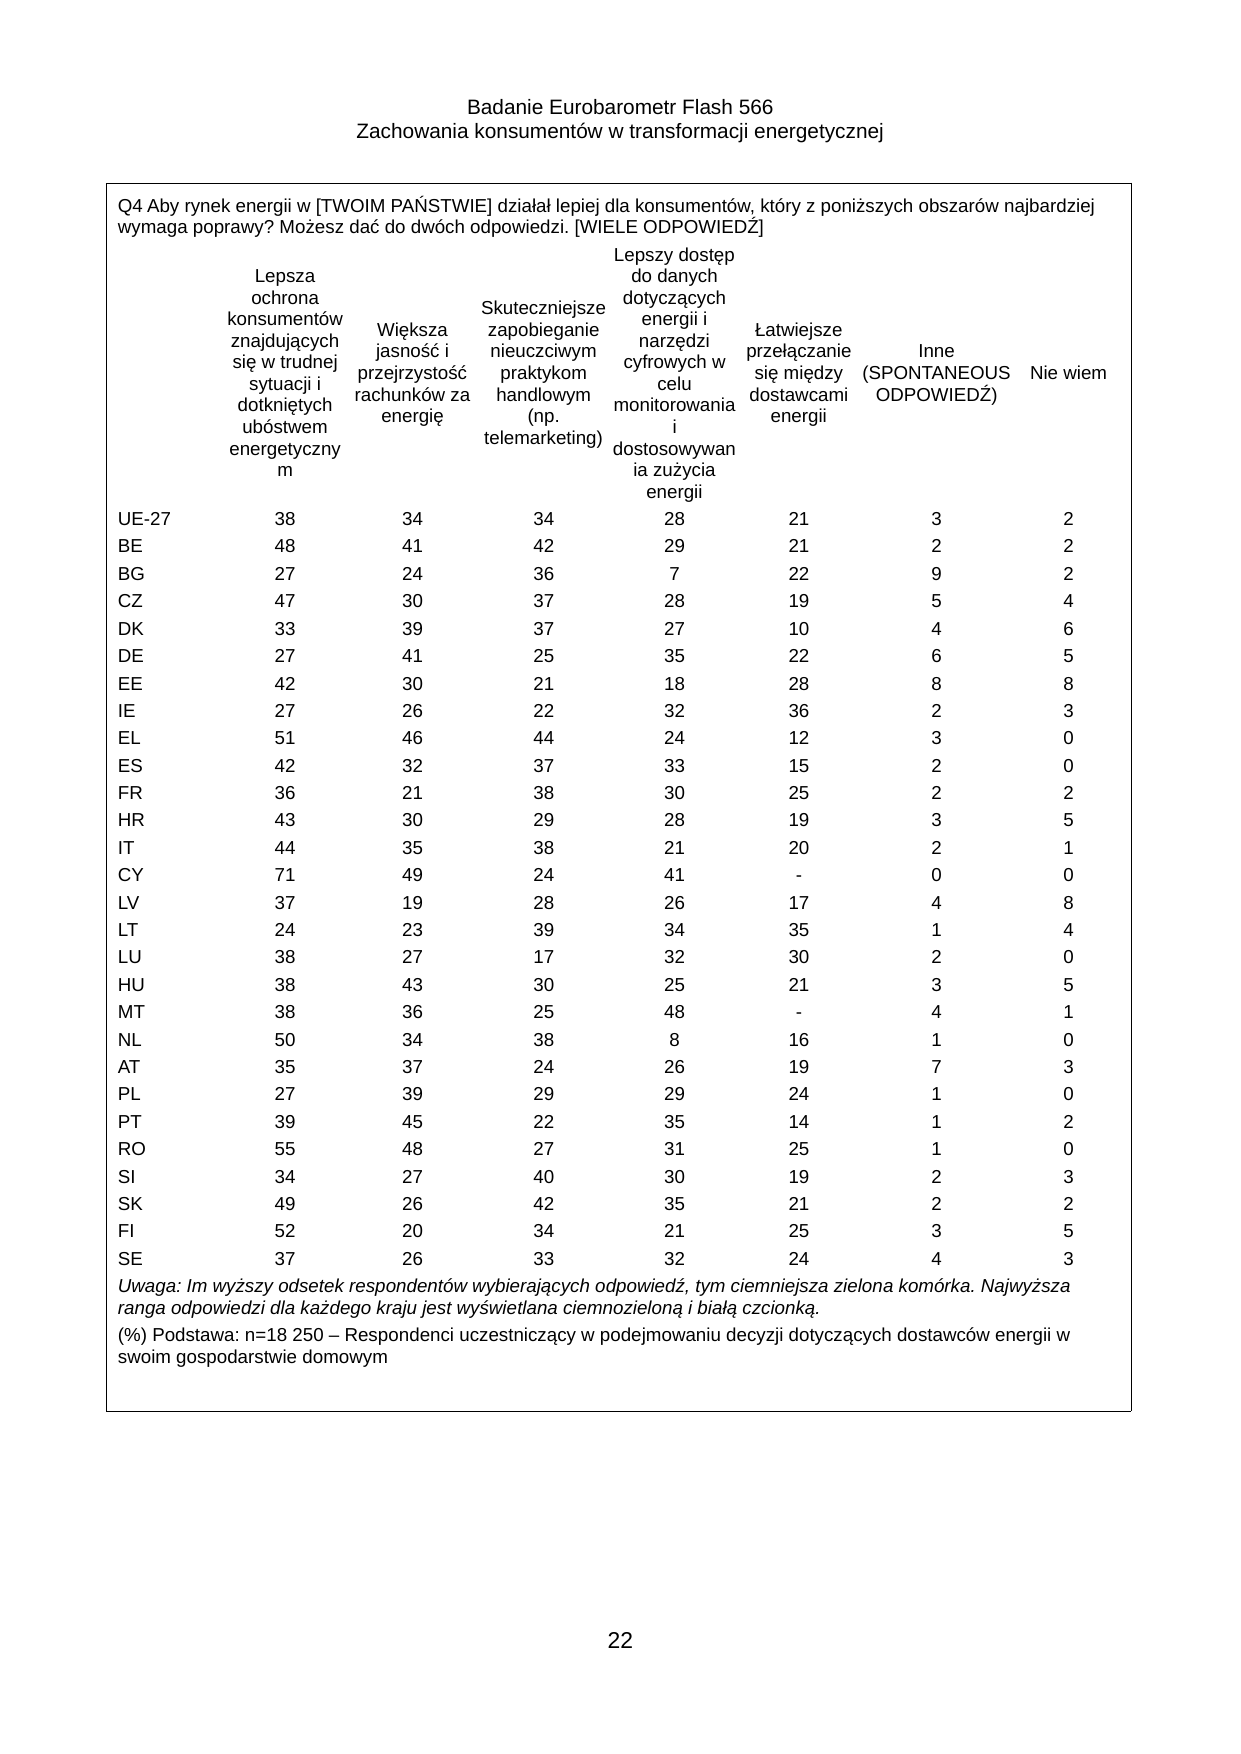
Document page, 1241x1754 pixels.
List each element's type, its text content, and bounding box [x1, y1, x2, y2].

table_header Q4 Aby rynek energii w [TWOIM PAŃSTWIE] działał lepiej dla konsumentów, który z poniższych obszarów najbardziej wymaga poprawy? Możesz dać do dwóch odpowiedzi. [WIELE ODPOWIEDŹ] [115, 191, 1122, 240]
table_cell 10 [739, 615, 858, 642]
table_cell 38 [478, 779, 609, 806]
table_cell 52 [223, 1217, 347, 1245]
table_cell 21 [739, 971, 858, 998]
table_cell 30 [609, 779, 739, 806]
table_cell 27 [223, 560, 347, 587]
table_cell 33 [478, 1245, 609, 1272]
table_cell 4 [858, 889, 1015, 916]
table_cell 26 [347, 1190, 477, 1217]
table_cell 51 [223, 724, 347, 752]
table_cell 8 [1015, 889, 1122, 916]
table_cell 17 [739, 889, 858, 916]
table_cell 26 [347, 697, 477, 724]
table_cell 3 [858, 806, 1015, 834]
table_cell LU [115, 943, 223, 971]
table_cell 22 [478, 697, 609, 724]
table_cell SI [115, 1163, 223, 1190]
table_cell 29 [609, 1080, 739, 1108]
table_cell 5 [858, 587, 1015, 614]
table_cell 34 [609, 916, 739, 943]
table_cell 39 [478, 916, 609, 943]
table_cell 25 [478, 998, 609, 1026]
table_cell 38 [478, 1026, 609, 1053]
table_cell 2 [1015, 1190, 1122, 1217]
table_cell 0 [1015, 752, 1122, 779]
table_cell 8 [609, 1026, 739, 1053]
table_cell 2 [858, 533, 1015, 560]
table_cell 35 [609, 1108, 739, 1135]
table_cell Uwaga: Im wyższy odsetek respondentów wybierających odpowiedź, tym ciemniejsza zielona komórka. Najwyższa ranga odpowiedzi dla każdego kraju jest wyświetlana ciemnozieloną i białą czcionką. [115, 1272, 1122, 1321]
table_cell Nie wiem [1015, 240, 1122, 505]
table_cell Większa jasność i przejrzystość rachunków za energię [347, 240, 477, 505]
table_cell 3 [1015, 1163, 1122, 1190]
table_cell 28 [609, 806, 739, 834]
table_cell 21 [609, 1217, 739, 1245]
table_cell EL [115, 724, 223, 752]
table_cell 47 [223, 587, 347, 614]
table_cell 34 [478, 505, 609, 532]
table_cell 2 [858, 697, 1015, 724]
table_cell - [739, 998, 858, 1026]
table_cell 20 [739, 834, 858, 861]
table_cell 26 [347, 1245, 477, 1272]
table_cell 28 [609, 587, 739, 614]
table_cell 15 [739, 752, 858, 779]
table_cell 0 [1015, 861, 1122, 888]
table_cell DK [115, 615, 223, 642]
table_cell 21 [739, 533, 858, 560]
table_cell 37 [478, 752, 609, 779]
table_cell 8 [858, 669, 1015, 697]
table_cell 0 [1015, 943, 1122, 971]
table_cell 3 [858, 724, 1015, 752]
table_cell 24 [478, 1053, 609, 1080]
table_cell 7 [609, 560, 739, 587]
table_cell 42 [478, 1190, 609, 1217]
table_cell Lepszy dostęp do danych dotyczących energii i narzędzi cyfrowych w celu monitorowania i dostosowywania zużycia energii [609, 240, 739, 505]
table_cell 1 [858, 1135, 1015, 1162]
table_cell 0 [1015, 1080, 1122, 1108]
table_cell 24 [739, 1080, 858, 1108]
table_cell 38 [223, 971, 347, 998]
table_cell 21 [609, 834, 739, 861]
table_cell 19 [739, 587, 858, 614]
table_cell 27 [609, 615, 739, 642]
table_cell 5 [1015, 971, 1122, 998]
table_cell 49 [223, 1190, 347, 1217]
table_cell 1 [858, 1026, 1015, 1053]
table_cell Lepsza ochrona konsumentów znajdujących się w trudnej sytuacji i dotkniętych ubóstwem energetycznym [223, 240, 347, 505]
table_cell 21 [347, 779, 477, 806]
table_cell 2 [1015, 779, 1122, 806]
table_cell ES [115, 752, 223, 779]
table_cell 38 [478, 834, 609, 861]
table_cell 24 [223, 916, 347, 943]
table_cell 4 [858, 615, 1015, 642]
table_cell [115, 240, 223, 505]
table_cell 38 [223, 998, 347, 1026]
table_cell 27 [223, 697, 347, 724]
table_cell 32 [609, 1245, 739, 1272]
table_cell 39 [347, 1080, 477, 1108]
table_cell 2 [1015, 533, 1122, 560]
table_cell 2 [858, 834, 1015, 861]
table_cell CZ [115, 587, 223, 614]
table_cell 46 [347, 724, 477, 752]
table_cell 2 [858, 1190, 1015, 1217]
table_cell 22 [739, 642, 858, 669]
table_cell 34 [223, 1163, 347, 1190]
table_cell IT [115, 834, 223, 861]
table_cell 18 [609, 669, 739, 697]
table_cell 17 [478, 943, 609, 971]
table_cell 41 [347, 642, 477, 669]
table_cell 44 [223, 834, 347, 861]
table_cell 4 [1015, 916, 1122, 943]
table_cell 35 [739, 916, 858, 943]
table_cell 48 [223, 533, 347, 560]
table_cell 25 [739, 779, 858, 806]
table_cell 42 [223, 752, 347, 779]
table_cell NL [115, 1026, 223, 1053]
table_cell SK [115, 1190, 223, 1217]
table_cell 40 [478, 1163, 609, 1190]
table_cell 35 [347, 834, 477, 861]
table_cell 38 [223, 505, 347, 532]
table_cell 24 [739, 1245, 858, 1272]
table_cell 36 [223, 779, 347, 806]
table_cell 36 [739, 697, 858, 724]
table_cell 30 [609, 1163, 739, 1190]
table_cell 27 [347, 943, 477, 971]
table_cell 23 [347, 916, 477, 943]
table_cell 38 [223, 943, 347, 971]
table_cell 6 [858, 642, 1015, 669]
table_cell 16 [739, 1026, 858, 1053]
table_cell 37 [347, 1053, 477, 1080]
table_cell HU [115, 971, 223, 998]
table_cell 19 [739, 1053, 858, 1080]
table_cell 0 [1015, 1135, 1122, 1162]
table_cell 41 [347, 533, 477, 560]
table_cell 37 [478, 615, 609, 642]
table_cell 28 [478, 889, 609, 916]
table_cell SE [115, 1245, 223, 1272]
table_cell 36 [347, 998, 477, 1026]
table_cell PT [115, 1108, 223, 1135]
table_cell 9 [858, 560, 1015, 587]
table_cell 1 [858, 916, 1015, 943]
table_cell 19 [347, 889, 477, 916]
table_cell 5 [1015, 806, 1122, 834]
table_cell 2 [858, 1163, 1015, 1190]
table_cell 3 [858, 1217, 1015, 1245]
table_cell 1 [1015, 834, 1122, 861]
table_cell 31 [609, 1135, 739, 1162]
table_cell 42 [478, 533, 609, 560]
table_cell 21 [478, 669, 609, 697]
table_cell 29 [478, 806, 609, 834]
table_cell 1 [1015, 998, 1122, 1026]
table_cell 25 [609, 971, 739, 998]
table_cell 24 [347, 560, 477, 587]
table_cell 33 [223, 615, 347, 642]
table_cell 43 [223, 806, 347, 834]
table_cell 0 [858, 861, 1015, 888]
table_cell HR [115, 806, 223, 834]
table_cell 44 [478, 724, 609, 752]
table_cell 22 [478, 1108, 609, 1135]
table_cell - [739, 861, 858, 888]
table_cell 0 [1015, 724, 1122, 752]
table_cell 6 [1015, 615, 1122, 642]
table_cell 41 [609, 861, 739, 888]
table_cell 2 [1015, 505, 1122, 532]
table_cell 36 [478, 560, 609, 587]
table_cell 2 [858, 779, 1015, 806]
table_cell 1 [858, 1108, 1015, 1135]
table_cell 19 [739, 1163, 858, 1190]
table_cell 34 [347, 505, 477, 532]
table_cell 35 [609, 642, 739, 669]
table_cell 71 [223, 861, 347, 888]
table_cell 25 [478, 642, 609, 669]
table_cell 19 [739, 806, 858, 834]
table_cell 30 [347, 669, 477, 697]
table_cell PL [115, 1080, 223, 1108]
table_cell 55 [223, 1135, 347, 1162]
table_cell 27 [478, 1135, 609, 1162]
table_cell 30 [478, 971, 609, 998]
table_cell 35 [609, 1190, 739, 1217]
table_cell MT [115, 998, 223, 1026]
table_cell 27 [347, 1163, 477, 1190]
table_cell 39 [347, 615, 477, 642]
table_cell 22 [739, 560, 858, 587]
table_cell 37 [223, 889, 347, 916]
table_cell 50 [223, 1026, 347, 1053]
table_cell 5 [1015, 1217, 1122, 1245]
table_cell 5 [1015, 642, 1122, 669]
table_cell 4 [1015, 587, 1122, 614]
table_cell EE [115, 669, 223, 697]
table_cell 30 [347, 806, 477, 834]
table_cell IE [115, 697, 223, 724]
table_cell 21 [739, 1190, 858, 1217]
table_cell 28 [609, 505, 739, 532]
table_cell 33 [609, 752, 739, 779]
table_cell 2 [858, 943, 1015, 971]
table_cell 25 [739, 1135, 858, 1162]
table_cell DE [115, 642, 223, 669]
table_cell 3 [858, 971, 1015, 998]
table_cell LV [115, 889, 223, 916]
table_cell 7 [858, 1053, 1015, 1080]
table_cell 8 [1015, 669, 1122, 697]
table_cell 30 [739, 943, 858, 971]
table_cell 34 [478, 1217, 609, 1245]
table_cell 24 [609, 724, 739, 752]
table_cell 2 [1015, 1108, 1122, 1135]
table_cell 21 [739, 505, 858, 532]
table_cell 2 [1015, 560, 1122, 587]
table_cell 14 [739, 1108, 858, 1135]
table_cell Skuteczniejsze zapobieganie nieuczciwym praktykom handlowym (np. telemarketing) [478, 240, 609, 505]
table_cell Inne (SPONTANEOUS ODPOWIEDŹ) [858, 240, 1015, 505]
table_cell AT [115, 1053, 223, 1080]
table_cell 0 [1015, 1026, 1122, 1053]
table_cell Łatwiejsze przełączanie się między dostawcami energii [739, 240, 858, 505]
table_cell 28 [739, 669, 858, 697]
table_cell 37 [478, 587, 609, 614]
table_cell 48 [347, 1135, 477, 1162]
table_cell 4 [858, 998, 1015, 1026]
table_cell 42 [223, 669, 347, 697]
table_cell 43 [347, 971, 477, 998]
table_cell 29 [609, 533, 739, 560]
table_cell 32 [347, 752, 477, 779]
table_cell FR [115, 779, 223, 806]
table_cell 27 [223, 1080, 347, 1108]
table_cell 34 [347, 1026, 477, 1053]
table_cell 3 [1015, 697, 1122, 724]
table_cell 3 [1015, 1245, 1122, 1272]
table_cell BE [115, 533, 223, 560]
table_cell 35 [223, 1053, 347, 1080]
table_cell RO [115, 1135, 223, 1162]
table_cell CY [115, 861, 223, 888]
table_cell 45 [347, 1108, 477, 1135]
table_cell UE-27 [115, 505, 223, 532]
table_cell 29 [478, 1080, 609, 1108]
table_cell 32 [609, 697, 739, 724]
table_cell 49 [347, 861, 477, 888]
table_cell 1 [858, 1080, 1015, 1108]
table_cell 27 [223, 642, 347, 669]
table_cell 3 [858, 505, 1015, 532]
table_cell 32 [609, 943, 739, 971]
table_cell 26 [609, 1053, 739, 1080]
table_cell LT [115, 916, 223, 943]
table_cell 25 [739, 1217, 858, 1245]
table_cell 12 [739, 724, 858, 752]
table_cell BG [115, 560, 223, 587]
table_cell 39 [223, 1108, 347, 1135]
table_cell 30 [347, 587, 477, 614]
table_cell 37 [223, 1245, 347, 1272]
table_cell 2 [858, 752, 1015, 779]
table_cell 26 [609, 889, 739, 916]
table_cell (%) Podstawa: n=18 250 – Respondenci uczestniczący w podejmowaniu decyzji dotyczących dostawców energii w swoim gospodarstwie domowym [115, 1321, 1122, 1370]
table_cell 4 [858, 1245, 1015, 1272]
table_cell 20 [347, 1217, 477, 1245]
table_cell 24 [478, 861, 609, 888]
table_cell 48 [609, 998, 739, 1026]
table_cell FI [115, 1217, 223, 1245]
table_cell 3 [1015, 1053, 1122, 1080]
